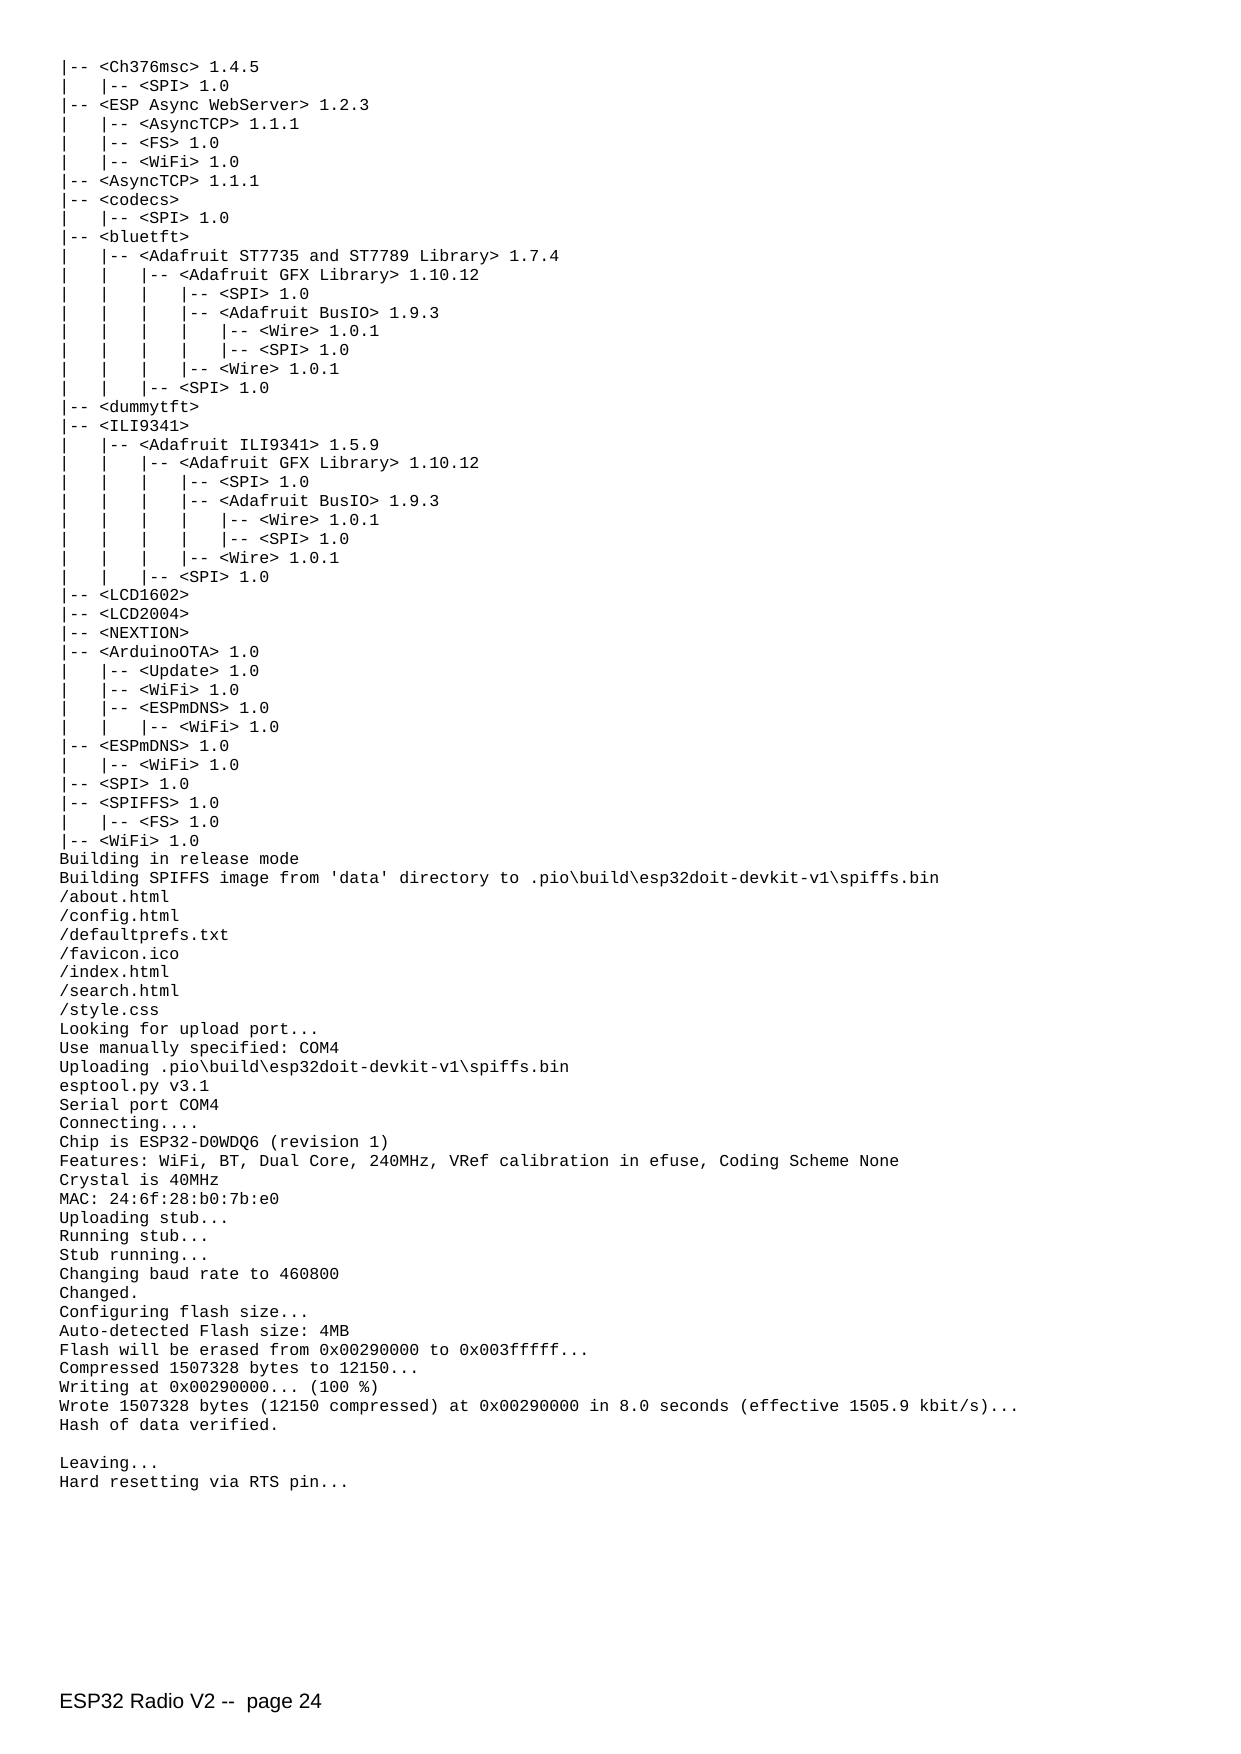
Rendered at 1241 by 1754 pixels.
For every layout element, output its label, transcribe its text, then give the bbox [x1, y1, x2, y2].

text Looking for upload port... [59, 1021, 1181, 1039]
text Stub running... [59, 1247, 1181, 1266]
text Features: WiFi, BT, Dual Core, 240MHz, VRef calibration in efuse, Coding Scheme None [59, 1153, 1181, 1171]
text /index.html [59, 964, 1181, 983]
text Use manually specified: COM4 [59, 1039, 1181, 1058]
text |-- <ESP Async WebServer> 1.2.3 [59, 97, 1181, 116]
text /about.html [59, 889, 1181, 907]
text | |-- <Update> 1.0 [59, 662, 1181, 681]
text | |-- <FS> 1.0 [59, 813, 1181, 832]
text | | |-- <Adafruit GFX Library> 1.10.12 [59, 266, 1181, 285]
text /favicon.ico [59, 945, 1181, 964]
text | | |-- <WiFi> 1.0 [59, 719, 1181, 738]
text /style.css [59, 1002, 1181, 1021]
text | |-- <WiFi> 1.0 [59, 153, 1181, 172]
text |-- <SPIFFS> 1.0 [59, 794, 1181, 813]
text | |-- <SPI> 1.0 [59, 210, 1181, 229]
text /config.html [59, 907, 1181, 926]
text | | | | |-- <SPI> 1.0 [59, 530, 1181, 549]
text Flash will be erased from 0x00290000 to 0x003fffff... [59, 1341, 1181, 1360]
text | |-- <AsyncTCP> 1.1.1 [59, 116, 1181, 134]
text MAC: 24:6f:28:b0:7b:e0 [59, 1190, 1181, 1209]
text Changing baud rate to 460800 [59, 1266, 1181, 1284]
text Building in release mode [59, 851, 1181, 870]
text | | | |-- <Adafruit BusIO> 1.9.3 [59, 304, 1181, 323]
text | | |-- <SPI> 1.0 [59, 379, 1181, 398]
text Running stub... [59, 1228, 1181, 1247]
text | |-- <WiFi> 1.0 [59, 757, 1181, 776]
text |-- <ILI9341> [59, 417, 1181, 436]
text |-- <LCD1602> [59, 587, 1181, 606]
text /defaultprefs.txt [59, 926, 1181, 945]
text | |-- <SPI> 1.0 [59, 78, 1181, 97]
text Configuring flash size... [59, 1303, 1181, 1322]
text | | | |-- <Wire> 1.0.1 [59, 549, 1181, 568]
text | | |-- <Adafruit GFX Library> 1.10.12 [59, 455, 1181, 474]
text Uploading stub... [59, 1209, 1181, 1228]
text |-- <WiFi> 1.0 [59, 832, 1181, 851]
text Wrote 1507328 bytes (12150 compressed) at 0x00290000 in 8.0 seconds (effective 1505.9 kbit/s)... [59, 1398, 1181, 1417]
text |-- <ArduinoOTA> 1.0 [59, 643, 1181, 662]
text Uploading .pio\build\esp32doit-devkit-v1\spiffs.bin [59, 1058, 1181, 1077]
text |-- <NEXTION> [59, 625, 1181, 643]
text |-- <SPI> 1.0 [59, 776, 1181, 794]
text Hard resetting via RTS pin... [59, 1473, 1181, 1492]
text Hash of data verified. [59, 1417, 1181, 1435]
text | | | | |-- <Wire> 1.0.1 [59, 323, 1181, 342]
text | |-- <FS> 1.0 [59, 134, 1181, 153]
text |-- <LCD2004> [59, 606, 1181, 625]
text |-- <AsyncTCP> 1.1.1 [59, 172, 1181, 191]
text Compressed 1507328 bytes to 12150... [59, 1360, 1181, 1379]
text | | | |-- <Adafruit BusIO> 1.9.3 [59, 493, 1181, 512]
text Crystal is 40MHz [59, 1171, 1181, 1190]
text |-- <Ch376msc> 1.4.5 [59, 59, 1181, 78]
text /search.html [59, 983, 1181, 1002]
text | | | |-- <Wire> 1.0.1 [59, 361, 1181, 379]
text Auto-detected Flash size: 4MB [59, 1322, 1181, 1341]
text | | | |-- <SPI> 1.0 [59, 474, 1181, 493]
text | | |-- <SPI> 1.0 [59, 568, 1181, 587]
text | |-- <Adafruit ILI9341> 1.5.9 [59, 436, 1181, 455]
text |-- <bluetft> [59, 229, 1181, 248]
text | | | |-- <SPI> 1.0 [59, 285, 1181, 304]
text Building SPIFFS image from 'data' directory to .pio\build\esp32doit-devkit-v1\spiffs.bin [59, 870, 1181, 889]
text |-- <dummytft> [59, 398, 1181, 417]
text Changed. [59, 1284, 1181, 1303]
text | |-- <WiFi> 1.0 [59, 681, 1181, 700]
text esptool.py v3.1 [59, 1077, 1181, 1096]
text |-- <codecs> [59, 191, 1181, 210]
text |-- <ESPmDNS> 1.0 [59, 738, 1181, 757]
text | |-- <ESPmDNS> 1.0 [59, 700, 1181, 719]
text Chip is ESP32-D0WDQ6 (revision 1) [59, 1134, 1181, 1153]
text Serial port COM4 [59, 1096, 1181, 1115]
text | |-- <Adafruit ST7735 and ST7789 Library> 1.7.4 [59, 248, 1181, 266]
text Connecting.... [59, 1115, 1181, 1134]
text | | | | |-- <SPI> 1.0 [59, 342, 1181, 361]
text Leaving... [59, 1454, 1181, 1473]
text | | | | |-- <Wire> 1.0.1 [59, 512, 1181, 530]
text Writing at 0x00290000... (100 %) [59, 1379, 1181, 1398]
